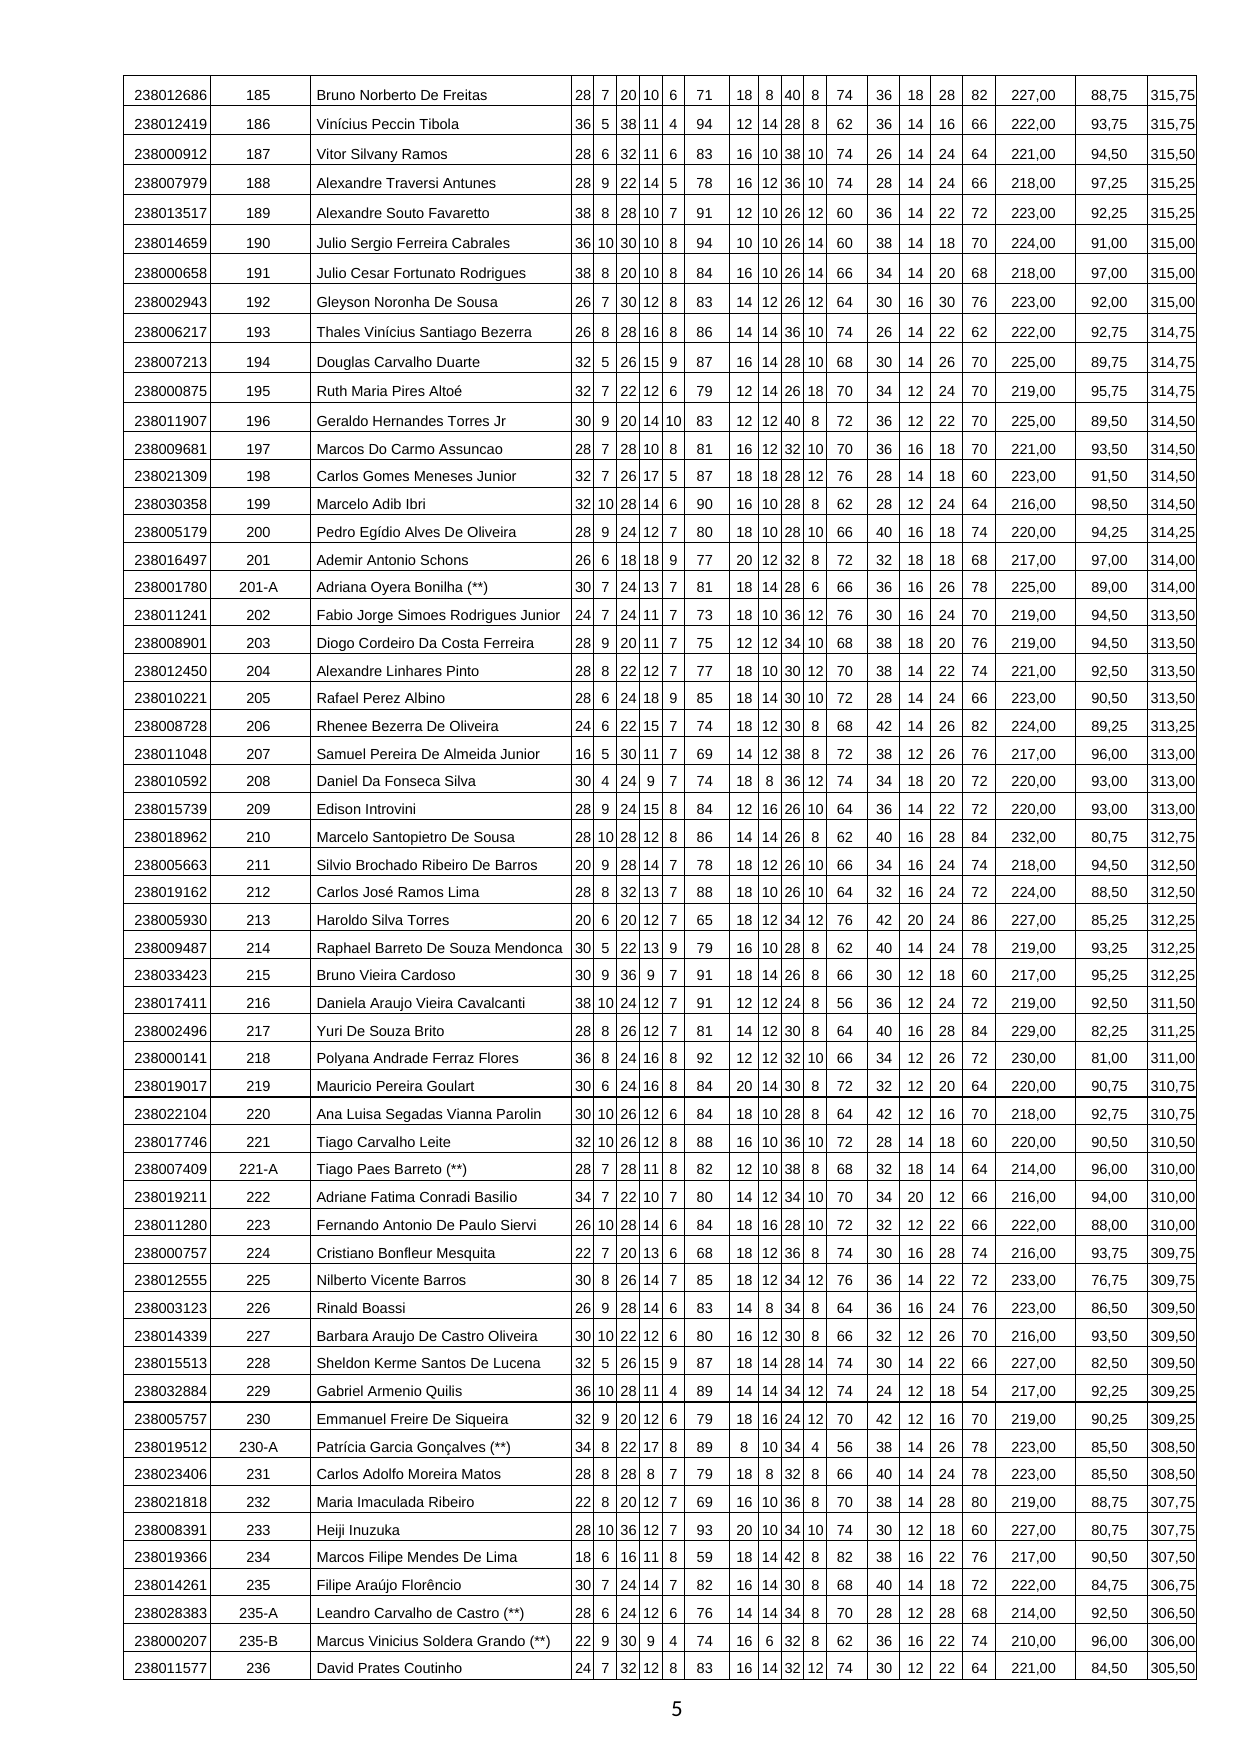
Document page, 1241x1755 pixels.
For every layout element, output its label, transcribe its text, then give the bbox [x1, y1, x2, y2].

table_cell 222 [211, 1181, 310, 1207]
table_cell 314,75 [1148, 314, 1196, 342]
table_cell 235-A [211, 1596, 310, 1623]
table_cell 4 [663, 106, 684, 134]
table_cell 74 [685, 710, 729, 736]
table_cell 66 [827, 959, 867, 986]
table_cell 196 [211, 403, 310, 431]
table_cell 238015513 [124, 1347, 210, 1374]
table_cell 20 [900, 904, 930, 930]
table_cell 14 [900, 1486, 930, 1512]
table_cell 30 [572, 1319, 593, 1346]
table_cell 38 [572, 987, 593, 1013]
table_cell 12 [759, 1236, 781, 1263]
table_cell 66 [963, 1347, 995, 1374]
table_cell 28 [572, 654, 593, 681]
table_cell 64 [963, 135, 995, 164]
table_cell 6 [759, 1624, 781, 1651]
table_cell 92,50 [1076, 654, 1147, 681]
table_cell 8 [663, 1125, 684, 1152]
table_cell 14 [730, 1014, 758, 1041]
table_cell 82,25 [1076, 1014, 1147, 1041]
table_cell 64 [963, 1652, 995, 1678]
table_cell 90 [685, 488, 729, 514]
table_cell 20 [730, 1513, 758, 1540]
table_cell 14 [759, 1070, 781, 1096]
table_cell 84 [685, 793, 729, 819]
table_cell 80 [963, 1486, 995, 1512]
table_cell 22 [931, 1347, 962, 1374]
table_cell 185 [211, 76, 310, 105]
table_cell 22 [617, 1181, 639, 1207]
table_cell 8 [804, 1319, 826, 1346]
table_cell 36 [868, 1624, 899, 1651]
table_cell 238010221 [124, 682, 210, 708]
table_cell 36 [868, 195, 899, 223]
table_cell 20 [617, 626, 639, 653]
table_cell 14 [640, 1569, 662, 1595]
table_cell 78 [963, 1458, 995, 1484]
table_cell 22 [931, 793, 962, 819]
table_cell 12 [900, 1098, 930, 1124]
table_cell 18 [730, 76, 758, 105]
table_cell 36 [868, 106, 899, 134]
table_cell 235 [211, 1569, 310, 1595]
table_cell 24 [931, 682, 962, 708]
table_cell 30 [572, 931, 593, 958]
table_cell 238007213 [124, 343, 210, 372]
table_cell 87 [685, 460, 729, 487]
table_cell 9 [663, 543, 684, 570]
table_cell Gabriel Armenio Quilis [311, 1375, 571, 1401]
table_cell 71 [685, 76, 729, 105]
table_cell Edison Introvini [311, 793, 571, 819]
table_cell 90,75 [1076, 1070, 1147, 1096]
table_cell 312,75 [1148, 820, 1196, 847]
table_cell 12 [759, 1264, 781, 1291]
table_cell 72 [963, 1569, 995, 1595]
table_cell 200 [211, 515, 310, 542]
table_cell 6 [804, 571, 826, 598]
table_cell 84,75 [1076, 1569, 1147, 1595]
table_cell 238011241 [124, 599, 210, 625]
table_cell 80,75 [1076, 820, 1147, 847]
table_cell 24 [931, 135, 962, 164]
table_cell 28 [617, 848, 639, 875]
table_cell 7 [663, 710, 684, 736]
table_cell 78 [685, 848, 729, 875]
table_cell 7 [663, 1486, 684, 1512]
table_cell 84 [685, 1209, 729, 1235]
table_cell 36 [782, 1236, 803, 1263]
table_cell 20 [730, 543, 758, 570]
table_cell 79 [685, 1403, 729, 1429]
table_cell 217,00 [996, 959, 1075, 986]
table_cell 14 [730, 820, 758, 847]
table_cell 217,00 [996, 543, 1075, 570]
table_cell Marcelo Santopietro De Sousa [311, 820, 571, 847]
table_cell 8 [663, 820, 684, 847]
table_cell 34 [782, 1430, 803, 1457]
table_cell 238023406 [124, 1458, 210, 1484]
table_cell 16 [730, 165, 758, 194]
table_cell 24 [572, 1652, 593, 1678]
table_cell 75 [685, 626, 729, 653]
table_cell 66 [963, 106, 995, 134]
table_cell 22 [931, 654, 962, 681]
table_cell 7 [663, 1458, 684, 1484]
table_cell 30 [868, 1236, 899, 1263]
table_cell 76 [685, 1596, 729, 1623]
table_cell Ana Luisa Segadas Vianna Parolin [311, 1098, 571, 1124]
table_cell 28 [572, 135, 593, 164]
table_cell 28 [572, 1014, 593, 1041]
table_cell 89,00 [1076, 571, 1147, 598]
table_cell Mauricio Pereira Goulart [311, 1070, 571, 1096]
table_cell 40 [782, 403, 803, 431]
table_cell Rafael Perez Albino [311, 682, 571, 708]
table_cell 238000658 [124, 254, 210, 283]
table_cell 312,25 [1148, 904, 1196, 930]
table_cell 65 [685, 904, 729, 930]
table_cell 213 [211, 904, 310, 930]
table_cell 311,50 [1148, 987, 1196, 1013]
table_cell 12 [759, 1042, 781, 1069]
table_cell 72 [963, 987, 995, 1013]
table_cell 222,00 [996, 314, 1075, 342]
table_cell 32 [782, 432, 803, 459]
table_cell 10 [759, 599, 781, 625]
table_cell 238008391 [124, 1513, 210, 1540]
table_cell 16 [900, 820, 930, 847]
table_cell 36 [782, 314, 803, 342]
table_cell 238032884 [124, 1375, 210, 1401]
table_cell 59 [685, 1541, 729, 1568]
table_cell 70 [963, 599, 995, 625]
table_cell 10 [594, 1125, 616, 1152]
table_cell 66 [827, 1042, 867, 1069]
table_cell 14 [640, 488, 662, 514]
table_cell 14 [900, 1430, 930, 1457]
table_cell 238000207 [124, 1624, 210, 1651]
table_cell 34 [782, 1292, 803, 1318]
table_cell 70 [963, 1319, 995, 1346]
table_cell 32 [868, 543, 899, 570]
table_cell 12 [759, 904, 781, 930]
table_cell 30 [782, 1014, 803, 1041]
table_cell Vitor Silvany Ramos [311, 135, 571, 164]
table_cell 11 [640, 737, 662, 764]
table_cell 6 [663, 1236, 684, 1263]
table_cell 30 [868, 599, 899, 625]
table_cell 18 [900, 543, 930, 570]
table_cell 9 [663, 682, 684, 708]
table_cell 80 [685, 515, 729, 542]
table_cell Barbara Araujo De Castro Oliveira [311, 1319, 571, 1346]
table_cell 40 [782, 76, 803, 105]
table_cell 32 [782, 1042, 803, 1069]
table_cell 315,00 [1148, 284, 1196, 312]
table_cell 70 [963, 225, 995, 253]
table_cell 78 [685, 165, 729, 194]
table_cell 30 [617, 737, 639, 764]
table_cell 72 [963, 195, 995, 223]
table_cell 8 [663, 793, 684, 819]
table_cell 34 [782, 1375, 803, 1401]
table_cell 216,00 [996, 1181, 1075, 1207]
table_cell 309,25 [1148, 1375, 1196, 1401]
table_cell 8 [804, 931, 826, 958]
table_cell 7 [663, 876, 684, 902]
table_cell 84 [963, 1014, 995, 1041]
table_cell 28 [572, 1153, 593, 1179]
table_cell 14 [759, 959, 781, 986]
table_cell 28 [868, 165, 899, 194]
table_cell 26 [868, 135, 899, 164]
table_cell 306,50 [1148, 1596, 1196, 1623]
table_cell 36 [572, 106, 593, 134]
table_cell 215 [211, 959, 310, 986]
table_cell 92 [685, 1042, 729, 1069]
table_cell 12 [804, 1652, 826, 1678]
table_cell 6 [594, 682, 616, 708]
table_cell 12 [900, 1070, 930, 1096]
table_cell 28 [572, 793, 593, 819]
table_cell 12 [759, 987, 781, 1013]
table_cell 69 [685, 737, 729, 764]
table_cell 12 [640, 1652, 662, 1678]
table_cell 22 [617, 165, 639, 194]
table_cell 6 [663, 76, 684, 105]
table_cell 38 [617, 106, 639, 134]
table_cell 24 [617, 1569, 639, 1595]
table_cell 28 [782, 1347, 803, 1374]
table_cell 10 [759, 1153, 781, 1179]
table_cell 26 [931, 343, 962, 372]
table_cell 223,00 [996, 1458, 1075, 1484]
table_cell 92,50 [1076, 1596, 1147, 1623]
table_cell 7 [663, 654, 684, 681]
table_cell 78 [963, 931, 995, 958]
table_cell 12 [804, 904, 826, 930]
table_cell 95,75 [1076, 373, 1147, 402]
table_cell 238012555 [124, 1264, 210, 1291]
table_cell 70 [963, 1098, 995, 1124]
table_cell 60 [963, 1125, 995, 1152]
table_cell 26 [931, 1319, 962, 1346]
table_cell 313,50 [1148, 599, 1196, 625]
table_cell 70 [827, 373, 867, 402]
table_cell 88,75 [1076, 1486, 1147, 1512]
table_cell 16 [900, 599, 930, 625]
table_cell 24 [782, 1403, 803, 1429]
table_cell 84,50 [1076, 1652, 1147, 1678]
table_cell 12 [640, 1098, 662, 1124]
table_cell 85,50 [1076, 1458, 1147, 1484]
table_cell Samuel Pereira De Almeida Junior [311, 737, 571, 764]
table_cell 8 [640, 1458, 662, 1484]
table_cell 42 [868, 1403, 899, 1429]
table_cell 313,50 [1148, 682, 1196, 708]
table_cell 217 [211, 1014, 310, 1041]
table_cell 14 [640, 1209, 662, 1235]
table_cell 220 [211, 1098, 310, 1124]
table_cell 24 [617, 599, 639, 625]
table_cell 10 [804, 876, 826, 902]
table_cell 14 [931, 1153, 962, 1179]
table_cell 28 [617, 195, 639, 223]
table_cell 30 [572, 1070, 593, 1096]
table_cell 22 [572, 1624, 593, 1651]
table_cell 10 [759, 135, 781, 164]
table_cell 12 [900, 1319, 930, 1346]
table_cell 66 [963, 682, 995, 708]
table_cell 20 [617, 904, 639, 930]
table_cell 90,25 [1076, 1403, 1147, 1429]
table_cell 7 [594, 571, 616, 598]
table_cell 308,50 [1148, 1430, 1196, 1457]
table_cell 309,50 [1148, 1347, 1196, 1374]
table_cell 84 [685, 1070, 729, 1096]
table_cell 219,00 [996, 1486, 1075, 1512]
table_cell 10 [594, 1375, 616, 1401]
table_cell 95,25 [1076, 959, 1147, 986]
table_cell 38 [868, 1486, 899, 1512]
table_cell 30 [572, 1569, 593, 1595]
table_cell 7 [594, 1181, 616, 1207]
table_cell 10 [804, 314, 826, 342]
table_cell 7 [663, 195, 684, 223]
table_cell 12 [759, 1181, 781, 1207]
table_cell 16 [900, 1292, 930, 1318]
table_cell 310,50 [1148, 1125, 1196, 1152]
table_cell 238030358 [124, 488, 210, 514]
table_cell 34 [868, 848, 899, 875]
table_cell 238000912 [124, 135, 210, 164]
table_cell 224,00 [996, 710, 1075, 736]
table_cell 219,00 [996, 931, 1075, 958]
table_cell 28 [782, 1209, 803, 1235]
table_cell Daniel Da Fonseca Silva [311, 765, 571, 792]
table_cell 14 [900, 1569, 930, 1595]
table_cell 6 [663, 1209, 684, 1235]
table_cell 76 [963, 1541, 995, 1568]
table_cell 16 [900, 1624, 930, 1651]
table_cell 40 [868, 931, 899, 958]
table_cell 238019366 [124, 1541, 210, 1568]
table_cell 238014339 [124, 1319, 210, 1346]
table_cell 224 [211, 1236, 310, 1263]
table_cell 64 [827, 1014, 867, 1041]
table_cell 18 [730, 904, 758, 930]
table_cell 42 [868, 1098, 899, 1124]
table_cell 64 [963, 1153, 995, 1179]
table_cell 10 [804, 165, 826, 194]
table_cell 22 [931, 1652, 962, 1678]
table_cell 12 [640, 904, 662, 930]
table_cell 89,75 [1076, 343, 1147, 372]
table_cell 12 [931, 1181, 962, 1207]
table_cell 18 [730, 1458, 758, 1484]
table_cell 310,00 [1148, 1153, 1196, 1179]
table_cell 220,00 [996, 765, 1075, 792]
table_cell 24 [931, 931, 962, 958]
table_cell 10 [759, 488, 781, 514]
table_cell 16 [900, 1236, 930, 1263]
table_cell 12 [804, 599, 826, 625]
table_cell 30 [572, 571, 593, 598]
table_cell 7 [663, 515, 684, 542]
table_cell 221,00 [996, 135, 1075, 164]
table_cell 315,75 [1148, 106, 1196, 134]
table_cell 14 [900, 710, 930, 736]
table_cell 14 [804, 1347, 826, 1374]
table_cell 20 [617, 1236, 639, 1263]
table_cell 8 [804, 1098, 826, 1124]
table_cell 26 [931, 1430, 962, 1457]
table_cell 28 [617, 1458, 639, 1484]
table_cell 224,00 [996, 225, 1075, 253]
table_cell 34 [572, 1430, 593, 1457]
table_cell 12 [759, 848, 781, 875]
table_cell 238011907 [124, 403, 210, 431]
table_cell 307,75 [1148, 1486, 1196, 1512]
table_cell 38 [868, 654, 899, 681]
table_cell 28 [617, 1292, 639, 1318]
table_cell 77 [685, 654, 729, 681]
table_cell 14 [759, 571, 781, 598]
table_cell 15 [640, 793, 662, 819]
table_cell 98,50 [1076, 488, 1147, 514]
table_cell 8 [804, 737, 826, 764]
table_cell 16 [730, 1486, 758, 1512]
table_cell 197 [211, 432, 310, 459]
table_cell 20 [572, 904, 593, 930]
table_cell 18 [730, 1541, 758, 1568]
table_cell 218,00 [996, 254, 1075, 283]
table_cell 10 [804, 682, 826, 708]
table_cell 238009681 [124, 432, 210, 459]
table_cell 238001780 [124, 571, 210, 598]
table_cell 26 [782, 195, 803, 223]
table_cell 238007979 [124, 165, 210, 194]
table_cell 88,75 [1076, 76, 1147, 105]
table_cell 24 [868, 1375, 899, 1401]
table_cell 36 [782, 765, 803, 792]
table_cell 30 [782, 682, 803, 708]
table_cell 12 [730, 403, 758, 431]
table_cell 5 [594, 1347, 616, 1374]
table_cell 64 [827, 1098, 867, 1124]
table_cell 15 [640, 1347, 662, 1374]
table_cell 188 [211, 165, 310, 194]
table_cell 14 [900, 195, 930, 223]
table_cell 26 [782, 284, 803, 312]
table_cell 40 [868, 1569, 899, 1595]
table_cell Nilberto Vicente Barros [311, 1264, 571, 1291]
table_cell 26 [617, 1098, 639, 1124]
table_cell 86 [685, 314, 729, 342]
table_cell 12 [759, 1319, 781, 1346]
table_cell 91 [685, 195, 729, 223]
table_cell Vinícius Peccin Tibola [311, 106, 571, 134]
table_cell 13 [640, 931, 662, 958]
table_cell 18 [730, 460, 758, 487]
table_cell 24 [931, 488, 962, 514]
table_cell 9 [663, 931, 684, 958]
table_cell 12 [640, 1513, 662, 1540]
table_cell 8 [804, 543, 826, 570]
table_cell 13 [640, 1236, 662, 1263]
table_cell 223,00 [996, 682, 1075, 708]
table_cell 92,75 [1076, 314, 1147, 342]
table_cell 94,50 [1076, 599, 1147, 625]
table_cell Filipe Araújo Florêncio [311, 1569, 571, 1595]
table_cell 13 [640, 876, 662, 902]
table_cell 14 [804, 254, 826, 283]
table_cell 60 [963, 1513, 995, 1540]
table_cell 22 [572, 1486, 593, 1512]
table_cell Diogo Cordeiro Da Costa Ferreira [311, 626, 571, 653]
table_cell 12 [804, 1264, 826, 1291]
table_cell 93 [685, 1513, 729, 1540]
table_cell 40 [868, 820, 899, 847]
table_cell 14 [730, 1375, 758, 1401]
table_cell 32 [572, 343, 593, 372]
table_cell 70 [963, 403, 995, 431]
table_cell 13 [640, 571, 662, 598]
table_cell 10 [640, 254, 662, 283]
table_cell 8 [804, 1596, 826, 1623]
table_cell 20 [931, 254, 962, 283]
table_cell 238002943 [124, 284, 210, 312]
table_cell 216 [211, 987, 310, 1013]
table_cell 14 [730, 737, 758, 764]
table_cell 227,00 [996, 904, 1075, 930]
table_cell 198 [211, 460, 310, 487]
table_cell Marcos Filipe Mendes De Lima [311, 1541, 571, 1568]
table_cell 36 [617, 1513, 639, 1540]
table_cell 234 [211, 1541, 310, 1568]
table_cell Tiago Paes Barreto (**) [311, 1153, 571, 1179]
table_cell 11 [640, 135, 662, 164]
table_cell 96,00 [1076, 1624, 1147, 1651]
table_cell 8 [804, 106, 826, 134]
table_cell 7 [594, 1153, 616, 1179]
table_cell 7 [594, 284, 616, 312]
table_cell 202 [211, 599, 310, 625]
table_cell 8 [594, 654, 616, 681]
table_cell 70 [827, 654, 867, 681]
table_cell 14 [900, 1458, 930, 1484]
table_cell 62 [827, 1624, 867, 1651]
table_cell 87 [685, 1347, 729, 1374]
table_cell 315,25 [1148, 165, 1196, 194]
table_cell 207 [211, 737, 310, 764]
table_cell 9 [640, 765, 662, 792]
table_cell 16 [900, 515, 930, 542]
table_cell 225,00 [996, 343, 1075, 372]
table_cell 8 [594, 1042, 616, 1069]
table_cell 4 [594, 765, 616, 792]
table_cell 14 [640, 848, 662, 875]
table_cell 10 [640, 432, 662, 459]
table_cell 12 [759, 432, 781, 459]
table_cell 9 [594, 165, 616, 194]
table_cell 12 [759, 284, 781, 312]
table_cell 20 [617, 1486, 639, 1512]
table_cell 24 [572, 710, 593, 736]
table_cell 18 [931, 1125, 962, 1152]
table_cell 26 [572, 314, 593, 342]
table_cell 12 [900, 1042, 930, 1069]
table_cell 12 [730, 373, 758, 402]
table_cell Tiago Carvalho Leite [311, 1125, 571, 1152]
table_cell 72 [827, 543, 867, 570]
table_cell 16 [730, 1569, 758, 1595]
table_cell 12 [640, 373, 662, 402]
table_cell 91,50 [1076, 460, 1147, 487]
table_cell 218 [211, 1042, 310, 1069]
table_cell 18 [900, 1153, 930, 1179]
table_cell 8 [594, 314, 616, 342]
table_cell 12 [900, 1513, 930, 1540]
table_cell 312,25 [1148, 931, 1196, 958]
table_cell 74 [963, 515, 995, 542]
table_cell 18 [640, 543, 662, 570]
table_cell 6 [663, 135, 684, 164]
table_cell 26 [931, 737, 962, 764]
table_cell 10 [594, 225, 616, 253]
table_cell 203 [211, 626, 310, 653]
table_cell Douglas Carvalho Duarte [311, 343, 571, 372]
table_cell 38 [572, 254, 593, 283]
table_cell 28 [617, 314, 639, 342]
table_cell 77 [685, 543, 729, 570]
table_cell 9 [594, 1292, 616, 1318]
table_cell 18 [931, 959, 962, 986]
table_cell 14 [759, 1347, 781, 1374]
table_cell 81 [685, 571, 729, 598]
table_cell 223 [211, 1209, 310, 1235]
table_cell 34 [868, 1181, 899, 1207]
table_cell 81 [685, 1014, 729, 1041]
table_cell Ademir Antonio Schons [311, 543, 571, 570]
table_cell 312,50 [1148, 848, 1196, 875]
table_cell 12 [640, 1403, 662, 1429]
table_cell 10 [759, 1098, 781, 1124]
table_cell 26 [782, 959, 803, 986]
table_cell 16 [640, 1042, 662, 1069]
table_cell 222,00 [996, 1569, 1075, 1595]
table_cell 206 [211, 710, 310, 736]
table_cell 16 [759, 1403, 781, 1429]
table_cell 220,00 [996, 515, 1075, 542]
table_cell 8 [804, 1236, 826, 1263]
table_cell 12 [759, 543, 781, 570]
table_cell 9 [594, 1403, 616, 1429]
table_cell 14 [759, 1541, 781, 1568]
table_cell 12 [900, 987, 930, 1013]
table_cell 18 [730, 1264, 758, 1291]
table_cell 24 [931, 1458, 962, 1484]
table_cell 10 [804, 1513, 826, 1540]
table_cell 72 [827, 737, 867, 764]
table_cell 12 [640, 515, 662, 542]
table_cell 10 [804, 1181, 826, 1207]
table_cell Patrícia Garcia Gonçalves (**) [311, 1430, 571, 1457]
table_cell 96,00 [1076, 737, 1147, 764]
table_cell 34 [782, 1513, 803, 1540]
table_cell 12 [640, 1486, 662, 1512]
table_cell 32 [572, 1403, 593, 1429]
table_cell Fabio Jorge Simoes Rodrigues Junior [311, 599, 571, 625]
table_cell Julio Sergio Ferreira Cabrales [311, 225, 571, 253]
table_cell 14 [900, 106, 930, 134]
table_cell 18 [931, 1569, 962, 1595]
table_cell 228 [211, 1347, 310, 1374]
table_cell 6 [594, 543, 616, 570]
table_cell 305,50 [1148, 1652, 1196, 1678]
table_cell 40 [868, 515, 899, 542]
table_cell 10 [594, 1319, 616, 1346]
table_cell 18 [931, 225, 962, 253]
table_cell 28 [931, 76, 962, 105]
table_cell 12 [640, 987, 662, 1013]
table_cell 7 [594, 76, 616, 105]
table_cell 238028383 [124, 1596, 210, 1623]
table_cell 72 [963, 1042, 995, 1069]
table_cell 5 [594, 737, 616, 764]
table_cell 6 [663, 1319, 684, 1346]
table_cell 8 [663, 284, 684, 312]
table_cell Yuri De Souza Brito [311, 1014, 571, 1041]
table_cell 223,00 [996, 1430, 1075, 1457]
table_cell Alexandre Traversi Antunes [311, 165, 571, 194]
table_cell 14 [730, 314, 758, 342]
table_cell 10 [759, 254, 781, 283]
table_cell 238005930 [124, 904, 210, 930]
table_cell 226 [211, 1292, 310, 1318]
table_cell 74 [963, 654, 995, 681]
table_cell 14 [900, 135, 930, 164]
table_cell 26 [617, 1264, 639, 1291]
table_cell 30 [617, 284, 639, 312]
table_cell 6 [594, 1541, 616, 1568]
table_cell 18 [730, 515, 758, 542]
table_cell 96,00 [1076, 1153, 1147, 1179]
table_cell 9 [594, 515, 616, 542]
table_cell 76 [827, 1264, 867, 1291]
table_cell 64 [963, 488, 995, 514]
table_cell 12 [900, 737, 930, 764]
table_cell Ruth Maria Pires Altoé [311, 373, 571, 402]
table_cell 97,25 [1076, 165, 1147, 194]
table_cell 10 [759, 515, 781, 542]
table_cell 64 [963, 1070, 995, 1096]
table_cell 26 [572, 1209, 593, 1235]
table_cell 70 [963, 343, 995, 372]
table_cell 74 [963, 848, 995, 875]
table_cell 17 [640, 460, 662, 487]
table_cell 32 [572, 460, 593, 487]
table_cell 32 [868, 1209, 899, 1235]
table_cell Adriana Oyera Bonilha (**) [311, 571, 571, 598]
table_cell 310,00 [1148, 1181, 1196, 1207]
table_cell 214,00 [996, 1153, 1075, 1179]
table_cell 14 [759, 373, 781, 402]
table_cell 32 [617, 1652, 639, 1678]
table_cell 68 [685, 1236, 729, 1263]
table_cell 230 [211, 1403, 310, 1429]
table_cell 238012686 [124, 76, 210, 105]
table_cell 220,00 [996, 1070, 1075, 1096]
table_cell 16 [730, 488, 758, 514]
table_cell 83 [685, 1292, 729, 1318]
table_cell 189 [211, 195, 310, 223]
table_cell 10 [759, 931, 781, 958]
table_cell 218,00 [996, 1098, 1075, 1124]
table_cell 221,00 [996, 432, 1075, 459]
table_cell 16 [730, 1624, 758, 1651]
table_cell 231 [211, 1458, 310, 1484]
table_cell 227,00 [996, 76, 1075, 105]
table_cell 8 [594, 254, 616, 283]
table_cell 217,00 [996, 1375, 1075, 1401]
table_cell 72 [963, 1264, 995, 1291]
table_cell 82 [963, 710, 995, 736]
table_cell 4 [663, 1624, 684, 1651]
table_cell 24 [931, 165, 962, 194]
table_cell 314,75 [1148, 343, 1196, 372]
table_cell 308,50 [1148, 1458, 1196, 1484]
table_cell Marcus Vinicius Soldera Grando (**) [311, 1624, 571, 1651]
table_cell 10 [759, 195, 781, 223]
table_cell 72 [963, 876, 995, 902]
table_cell 36 [868, 1264, 899, 1291]
table_cell Bruno Norberto De Freitas [311, 76, 571, 105]
table_cell 24 [931, 848, 962, 875]
table_cell 92,25 [1076, 195, 1147, 223]
table_cell 79 [685, 1458, 729, 1484]
table_cell 74 [827, 1347, 867, 1374]
table_cell 7 [663, 1513, 684, 1540]
table_cell 9 [663, 343, 684, 372]
table_cell 12 [759, 165, 781, 194]
table_cell 309,50 [1148, 1319, 1196, 1346]
table_cell 14 [900, 314, 930, 342]
table_cell 229,00 [996, 1014, 1075, 1041]
table_cell 14 [730, 1596, 758, 1623]
table_cell 60 [827, 225, 867, 253]
table_cell 18 [572, 1541, 593, 1568]
table_cell 28 [868, 1596, 899, 1623]
table_cell 313,00 [1148, 737, 1196, 764]
table_cell Haroldo Silva Torres [311, 904, 571, 930]
table_cell 34 [782, 626, 803, 653]
table_cell 90,50 [1076, 1541, 1147, 1568]
table_cell 238033423 [124, 959, 210, 986]
table_cell 7 [663, 626, 684, 653]
table_cell 9 [594, 793, 616, 819]
table_cell 60 [827, 195, 867, 223]
table_cell 315,25 [1148, 195, 1196, 223]
table_cell 221,00 [996, 654, 1075, 681]
table_cell 6 [594, 1596, 616, 1623]
table_cell 93,00 [1076, 793, 1147, 819]
table_cell 7 [663, 737, 684, 764]
table_cell 32 [617, 135, 639, 164]
table_cell 66 [827, 515, 867, 542]
table_cell 12 [640, 654, 662, 681]
table_cell 7 [663, 1014, 684, 1041]
table_cell 14 [900, 225, 930, 253]
table_cell 14 [900, 254, 930, 283]
table_cell 10 [759, 876, 781, 902]
table_cell 26 [617, 1014, 639, 1041]
table_cell 20 [730, 1070, 758, 1096]
table_cell 32 [868, 876, 899, 902]
table_cell 28 [868, 1125, 899, 1152]
table_cell 190 [211, 225, 310, 253]
table_cell 83 [685, 403, 729, 431]
table_cell Emmanuel Freire De Siqueira [311, 1403, 571, 1429]
table_cell 14 [759, 106, 781, 134]
table_cell 222,00 [996, 1209, 1075, 1235]
table_cell 313,00 [1148, 765, 1196, 792]
table_cell 30 [931, 284, 962, 312]
table_cell 14 [730, 1181, 758, 1207]
table_cell 94,50 [1076, 626, 1147, 653]
table_cell 229 [211, 1375, 310, 1401]
table_cell 315,00 [1148, 225, 1196, 253]
table_cell 36 [782, 1486, 803, 1512]
table_cell Leandro Carvalho de Castro (**) [311, 1596, 571, 1623]
table_cell 223,00 [996, 195, 1075, 223]
table_cell 30 [868, 284, 899, 312]
table_cell 16 [900, 848, 930, 875]
table_cell 8 [663, 1042, 684, 1069]
table_cell 14 [759, 820, 781, 847]
table_cell 192 [211, 284, 310, 312]
table_cell 14 [900, 165, 930, 194]
table_cell 8 [804, 820, 826, 847]
table_cell 16 [730, 135, 758, 164]
table_cell 34 [782, 1596, 803, 1623]
table_cell 70 [827, 1181, 867, 1207]
table_cell David Prates Coutinho [311, 1652, 571, 1678]
table_cell 30 [868, 1513, 899, 1540]
table_cell 8 [663, 432, 684, 459]
table_cell 314,50 [1148, 488, 1196, 514]
table_cell 8 [594, 1486, 616, 1512]
table_cell 10 [759, 1125, 781, 1152]
table_cell 12 [640, 1319, 662, 1346]
table_cell 10 [759, 1513, 781, 1540]
table_cell 16 [900, 284, 930, 312]
table_cell 7 [663, 959, 684, 986]
table_cell 314,50 [1148, 403, 1196, 431]
table_cell 83 [685, 135, 729, 164]
table_cell 310,00 [1148, 1209, 1196, 1235]
table_cell 93,25 [1076, 931, 1147, 958]
table_cell 32 [572, 373, 593, 402]
table_cell 34 [868, 1042, 899, 1069]
table_cell 10 [804, 515, 826, 542]
table_cell 14 [900, 1125, 930, 1152]
table_cell 11 [640, 1153, 662, 1179]
table_cell 18 [730, 1403, 758, 1429]
table_cell 8 [804, 959, 826, 986]
table_cell 28 [572, 1513, 593, 1540]
table_cell 28 [931, 1596, 962, 1623]
table_cell 18 [900, 76, 930, 105]
table_cell 7 [594, 460, 616, 487]
table_cell 30 [782, 1070, 803, 1096]
table_cell 6 [663, 1098, 684, 1124]
table_cell 14 [900, 343, 930, 372]
table_cell 16 [900, 1541, 930, 1568]
table_cell 12 [900, 1596, 930, 1623]
table_cell 18 [931, 432, 962, 459]
table_cell 85,25 [1076, 904, 1147, 930]
table_cell Geraldo Hernandes Torres Jr [311, 403, 571, 431]
table_cell 5 [663, 165, 684, 194]
table_cell 36 [572, 1042, 593, 1069]
table_cell 311,00 [1148, 1042, 1196, 1069]
table_cell 306,75 [1148, 1569, 1196, 1595]
table_cell 64 [827, 1292, 867, 1318]
table_cell 201 [211, 543, 310, 570]
table_cell 86 [685, 820, 729, 847]
table_cell 238019512 [124, 1430, 210, 1457]
table_cell 16 [759, 793, 781, 819]
table_cell 40 [868, 1458, 899, 1484]
table_cell 8 [804, 710, 826, 736]
table_cell 85 [685, 682, 729, 708]
table_cell 8 [804, 488, 826, 514]
table_cell 85 [685, 1264, 729, 1291]
table_cell 314,00 [1148, 543, 1196, 570]
table_cell 8 [804, 1486, 826, 1512]
table_cell 6 [594, 1070, 616, 1096]
table_cell 6 [594, 710, 616, 736]
table_cell 83 [685, 284, 729, 312]
table_cell 9 [594, 1624, 616, 1651]
table_cell 10 [594, 1513, 616, 1540]
table_cell 14 [759, 1596, 781, 1623]
table_cell 10 [640, 76, 662, 105]
table_cell 7 [594, 1569, 616, 1595]
table_cell 12 [730, 793, 758, 819]
table_cell 86,50 [1076, 1292, 1147, 1318]
table_cell 14 [730, 284, 758, 312]
table_cell 69 [685, 1486, 729, 1512]
table_cell 28 [868, 682, 899, 708]
table_cell 18 [730, 1236, 758, 1263]
table_cell 314,50 [1148, 460, 1196, 487]
table_cell 24 [782, 987, 803, 1013]
table_cell 36 [572, 225, 593, 253]
table_cell 24 [617, 987, 639, 1013]
table_cell 8 [594, 195, 616, 223]
table_cell 311,25 [1148, 1014, 1196, 1041]
table_cell 24 [931, 373, 962, 402]
table_cell 313,00 [1148, 793, 1196, 819]
table_cell 195 [211, 373, 310, 402]
table_cell 82 [827, 1541, 867, 1568]
table_cell 8 [804, 1569, 826, 1595]
table_cell 74 [963, 1624, 995, 1651]
table_cell 28 [572, 820, 593, 847]
table_cell 314,50 [1148, 432, 1196, 459]
table_cell 18 [730, 710, 758, 736]
table_cell 36 [868, 793, 899, 819]
table_cell 92,50 [1076, 987, 1147, 1013]
table_cell 18 [931, 543, 962, 570]
table_cell 4 [804, 1430, 826, 1457]
table_cell Rhenee Bezerra De Oliveira [311, 710, 571, 736]
table_cell 187 [211, 135, 310, 164]
table_cell 22 [931, 195, 962, 223]
table_cell 72 [827, 1070, 867, 1096]
table_cell 22 [931, 403, 962, 431]
table_cell 26 [931, 710, 962, 736]
table_cell Polyana Andrade Ferraz Flores [311, 1042, 571, 1069]
table_cell 18 [730, 1209, 758, 1235]
table_cell 26 [572, 284, 593, 312]
table_cell 8 [663, 1070, 684, 1096]
table_cell 62 [827, 106, 867, 134]
table_cell 227 [211, 1319, 310, 1346]
table_cell 12 [804, 1403, 826, 1429]
table_cell 219,00 [996, 987, 1075, 1013]
table_cell 214 [211, 931, 310, 958]
table_cell 6 [663, 488, 684, 514]
table_cell 8 [663, 254, 684, 283]
table_cell 222,00 [996, 106, 1075, 134]
table_cell 186 [211, 106, 310, 134]
table_cell 28 [782, 931, 803, 958]
table_cell 62 [963, 314, 995, 342]
table_cell 89 [685, 1375, 729, 1401]
table_cell 313,50 [1148, 626, 1196, 653]
table_cell 88,00 [1076, 1209, 1147, 1235]
table_cell Gleyson Noronha De Sousa [311, 284, 571, 312]
table_cell 8 [594, 876, 616, 902]
table_cell 30 [868, 1652, 899, 1678]
table_cell 314,75 [1148, 373, 1196, 402]
table_cell 38 [868, 737, 899, 764]
table_cell 66 [827, 1319, 867, 1346]
table_cell 10 [759, 1430, 781, 1457]
table_cell 14 [640, 1264, 662, 1291]
table_cell 34 [868, 373, 899, 402]
table_cell 7 [594, 1652, 616, 1678]
table_cell 81,00 [1076, 1042, 1147, 1069]
table_cell 16 [900, 571, 930, 598]
table_cell 26 [617, 460, 639, 487]
table_cell 204 [211, 654, 310, 681]
table_cell 14 [759, 682, 781, 708]
table_cell 11 [640, 599, 662, 625]
table_cell 12 [730, 195, 758, 223]
table_cell 307,75 [1148, 1513, 1196, 1540]
table_cell 227,00 [996, 1513, 1075, 1540]
table_cell 16 [640, 314, 662, 342]
table_cell 16 [931, 1098, 962, 1124]
table_cell 201-A [211, 571, 310, 598]
table_cell 315,00 [1148, 254, 1196, 283]
table_cell 12 [900, 1375, 930, 1401]
table_cell 68 [827, 343, 867, 372]
table_cell 22 [931, 1541, 962, 1568]
table_cell 238014261 [124, 1569, 210, 1595]
table_cell 7 [663, 599, 684, 625]
table_cell 12 [804, 765, 826, 792]
table_cell 309,75 [1148, 1236, 1196, 1263]
table_cell 10 [759, 1486, 781, 1512]
table_cell Heiji Inuzuka [311, 1513, 571, 1540]
table_cell 30 [782, 654, 803, 681]
table_cell 32 [868, 1070, 899, 1096]
table_cell 16 [617, 1541, 639, 1568]
table_cell 8 [594, 1014, 616, 1041]
table_cell 18 [730, 1347, 758, 1374]
table_cell 18 [931, 1375, 962, 1401]
table_cell 219,00 [996, 1403, 1075, 1429]
table_cell 56 [827, 987, 867, 1013]
table_cell 66 [963, 165, 995, 194]
table_cell 10 [804, 343, 826, 372]
table_cell 7 [594, 432, 616, 459]
table_cell 210,00 [996, 1624, 1075, 1651]
table_cell 60 [963, 460, 995, 487]
table_cell 38 [782, 1153, 803, 1179]
table_cell 78 [963, 571, 995, 598]
table_cell 72 [963, 765, 995, 792]
table_cell 24 [931, 599, 962, 625]
table_cell 26 [931, 1042, 962, 1069]
table_cell 16 [730, 1125, 758, 1152]
table_cell 238017411 [124, 987, 210, 1013]
table_cell 8 [804, 1624, 826, 1651]
table_cell 238019162 [124, 876, 210, 902]
table_cell 7 [663, 1181, 684, 1207]
table_cell 38 [782, 737, 803, 764]
table_cell Carlos Gomes Meneses Junior [311, 460, 571, 487]
table_cell 76 [827, 599, 867, 625]
table_cell 225,00 [996, 403, 1075, 431]
table_cell 36 [868, 403, 899, 431]
table_cell 193 [211, 314, 310, 342]
table_cell 10 [804, 1209, 826, 1235]
table_cell 18 [617, 543, 639, 570]
table_cell 74 [827, 1375, 867, 1401]
table_cell 22 [572, 1236, 593, 1263]
table_cell 8 [759, 765, 781, 792]
table_cell 72 [827, 403, 867, 431]
table_cell 216,00 [996, 1319, 1075, 1346]
table_cell 10 [804, 135, 826, 164]
table_cell 238018962 [124, 820, 210, 847]
table_cell 28 [572, 1596, 593, 1623]
table_cell 30 [782, 1319, 803, 1346]
table_cell 26 [572, 1292, 593, 1318]
table_cell Pedro Egídio Alves De Oliveira [311, 515, 571, 542]
table_cell 22 [617, 931, 639, 958]
table_cell 68 [827, 626, 867, 653]
table_cell 82 [685, 1153, 729, 1179]
table_cell 87 [685, 343, 729, 372]
table_cell 28 [572, 876, 593, 902]
table_cell 76 [827, 460, 867, 487]
table_cell 30 [782, 1569, 803, 1595]
table_cell 70 [827, 1486, 867, 1512]
table_cell 8 [804, 1014, 826, 1041]
table_cell 94,00 [1076, 1181, 1147, 1207]
table_cell 22 [617, 1319, 639, 1346]
table_cell 74 [685, 1624, 729, 1651]
table_cell 15 [640, 343, 662, 372]
table_cell 12 [759, 626, 781, 653]
table_cell 92,25 [1076, 1375, 1147, 1401]
table_cell 8 [804, 1458, 826, 1484]
table_cell 70 [827, 432, 867, 459]
table_cell 238022104 [124, 1098, 210, 1124]
table_cell Sheldon Kerme Santos De Lucena [311, 1347, 571, 1374]
table_cell 22 [617, 1430, 639, 1457]
table_cell 24 [572, 599, 593, 625]
table_cell 309,50 [1148, 1292, 1196, 1318]
table_cell 10 [640, 225, 662, 253]
table_cell 14 [900, 1264, 930, 1291]
table_cell Bruno Vieira Cardoso [311, 959, 571, 986]
table_cell 84 [685, 1098, 729, 1124]
table_cell 12 [900, 1652, 930, 1678]
table_cell 10 [759, 654, 781, 681]
table_cell 36 [868, 987, 899, 1013]
table_cell 8 [663, 1430, 684, 1457]
table_cell 16 [730, 432, 758, 459]
table_cell 210 [211, 820, 310, 847]
table_cell 312,25 [1148, 959, 1196, 986]
table_cell 219 [211, 1070, 310, 1096]
table_cell 8 [730, 1430, 758, 1457]
table_cell 89,50 [1076, 403, 1147, 431]
table_cell 38 [868, 225, 899, 253]
table_cell 219,00 [996, 599, 1075, 625]
table_cell 10 [759, 225, 781, 253]
table_cell 232,00 [996, 820, 1075, 847]
table_cell 14 [759, 1375, 781, 1401]
table_cell 26 [617, 343, 639, 372]
table_cell 18 [931, 515, 962, 542]
table_cell 36 [868, 76, 899, 105]
table_cell 90,50 [1076, 1125, 1147, 1152]
table_cell 76 [963, 737, 995, 764]
table_cell 93,50 [1076, 432, 1147, 459]
table_cell 238016497 [124, 543, 210, 570]
table_cell 28 [931, 1014, 962, 1041]
table_cell 28 [572, 682, 593, 708]
table_cell 82,50 [1076, 1347, 1147, 1374]
table_cell 26 [572, 543, 593, 570]
table_cell 16 [730, 1319, 758, 1346]
table_cell 12 [759, 710, 781, 736]
table_cell 12 [730, 1153, 758, 1179]
table_cell 219,00 [996, 626, 1075, 653]
table_cell 32 [782, 1652, 803, 1678]
table_cell Raphael Barreto De Souza Mendonca [311, 931, 571, 958]
table_cell 80 [685, 1319, 729, 1346]
table_cell 74 [827, 1236, 867, 1263]
table_cell 24 [617, 793, 639, 819]
table_cell 24 [931, 987, 962, 1013]
table_cell 205 [211, 682, 310, 708]
table_cell 88 [685, 876, 729, 902]
table_cell 309,75 [1148, 1264, 1196, 1291]
table_cell 314,25 [1148, 515, 1196, 542]
table_cell 12 [730, 987, 758, 1013]
table_cell 93,75 [1076, 106, 1147, 134]
table_cell 34 [782, 904, 803, 930]
table_cell 73 [685, 599, 729, 625]
table_cell 28 [782, 1098, 803, 1124]
table_cell 12 [804, 195, 826, 223]
table_cell 76 [827, 904, 867, 930]
table_cell 7 [663, 848, 684, 875]
table_cell 42 [868, 710, 899, 736]
table_cell 16 [572, 737, 593, 764]
table_cell 238005757 [124, 1403, 210, 1429]
table_cell Marcelo Adib Ibri [311, 488, 571, 514]
table_cell 12 [640, 820, 662, 847]
table_cell 238011280 [124, 1209, 210, 1235]
table_cell 11 [640, 106, 662, 134]
table_cell 28 [782, 343, 803, 372]
table_cell 238005179 [124, 515, 210, 542]
table_cell 18 [759, 460, 781, 487]
table_cell 91,00 [1076, 225, 1147, 253]
table_cell 12 [640, 1596, 662, 1623]
table_cell 28 [617, 1209, 639, 1235]
table_cell 84 [685, 254, 729, 283]
table_cell 38 [868, 1541, 899, 1568]
table_cell 233,00 [996, 1264, 1075, 1291]
table_cell 34 [868, 254, 899, 283]
table_cell 20 [900, 1181, 930, 1207]
table_cell 238000875 [124, 373, 210, 402]
table_cell 28 [931, 1486, 962, 1512]
table_cell 70 [963, 1403, 995, 1429]
table_cell Thales Vinícius Santiago Bezerra [311, 314, 571, 342]
table_cell 315,50 [1148, 135, 1196, 164]
table_cell 18 [730, 876, 758, 902]
table_cell 97,00 [1076, 254, 1147, 283]
table_cell 224,00 [996, 876, 1075, 902]
table_cell 238009487 [124, 931, 210, 958]
table_cell 6 [663, 1596, 684, 1623]
table_cell 7 [663, 1264, 684, 1291]
table_cell 9 [594, 626, 616, 653]
table_cell Cristiano Bonfleur Mesquita [311, 1236, 571, 1263]
table_cell 56 [827, 1430, 867, 1457]
table_cell 74 [827, 165, 867, 194]
table_cell 26 [617, 1347, 639, 1374]
table_cell 223,00 [996, 284, 1075, 312]
table_cell 14 [900, 654, 930, 681]
table_cell 315,75 [1148, 76, 1196, 105]
table_cell 8 [594, 1264, 616, 1291]
table_cell 8 [804, 76, 826, 105]
table_cell 7 [594, 599, 616, 625]
table_cell 36 [572, 1375, 593, 1401]
table_cell 42 [868, 904, 899, 930]
table_cell 8 [804, 1541, 826, 1568]
table_cell 7 [663, 571, 684, 598]
table_cell Alexandre Souto Favaretto [311, 195, 571, 223]
table_cell 30 [572, 765, 593, 792]
table_cell 238012419 [124, 106, 210, 134]
table_cell 12 [900, 488, 930, 514]
table_cell 16 [730, 1652, 758, 1678]
table_cell 30 [572, 1098, 593, 1124]
table_cell Marcos Do Carmo Assuncao [311, 432, 571, 459]
table_cell 28 [572, 515, 593, 542]
table_cell 14 [759, 314, 781, 342]
table_cell 238014659 [124, 225, 210, 253]
table_cell 307,50 [1148, 1541, 1196, 1568]
table_cell 24 [931, 904, 962, 930]
table_cell 26 [782, 820, 803, 847]
table_cell Daniela Araujo Vieira Cavalcanti [311, 987, 571, 1013]
table_cell 74 [827, 1513, 867, 1540]
table_cell 18 [730, 765, 758, 792]
table_cell 221,00 [996, 1652, 1075, 1678]
table_cell 92,75 [1076, 1098, 1147, 1124]
table_cell 8 [804, 1292, 826, 1318]
table_cell 91 [685, 959, 729, 986]
table_cell 10 [804, 432, 826, 459]
table_cell 10 [640, 195, 662, 223]
table_cell 10 [804, 793, 826, 819]
table_cell 18 [730, 1098, 758, 1124]
table_cell 10 [594, 820, 616, 847]
table_cell 312,50 [1148, 876, 1196, 902]
table_cell 30 [868, 343, 899, 372]
table_cell 34 [868, 765, 899, 792]
table_cell 93,50 [1076, 1319, 1147, 1346]
table_cell 66 [963, 1209, 995, 1235]
table_cell 314,00 [1148, 571, 1196, 598]
table_cell 16 [931, 1403, 962, 1429]
table_cell 14 [759, 1652, 781, 1678]
table_cell 70 [827, 1596, 867, 1623]
table_cell 76,75 [1076, 1264, 1147, 1291]
table_cell 5 [594, 931, 616, 958]
table_cell 8 [663, 314, 684, 342]
table_cell 238012450 [124, 654, 210, 681]
table_cell 22 [931, 1264, 962, 1291]
table_cell 94 [685, 225, 729, 253]
table_cell 220,00 [996, 1125, 1075, 1152]
table_cell 10 [804, 1125, 826, 1152]
table_cell 7 [594, 373, 616, 402]
table_cell 216,00 [996, 1236, 1075, 1263]
table_cell 199 [211, 488, 310, 514]
table_cell 230,00 [996, 1042, 1075, 1069]
table_cell 17 [640, 1430, 662, 1457]
table_cell 12 [640, 284, 662, 312]
table_cell 38 [868, 626, 899, 653]
table_cell 70 [963, 373, 995, 402]
table_cell 38 [572, 195, 593, 223]
table_cell 18 [730, 682, 758, 708]
table_cell 30 [572, 959, 593, 986]
table_cell 18 [730, 599, 758, 625]
table_cell 68 [827, 1569, 867, 1595]
table_cell 238010592 [124, 765, 210, 792]
table_cell 16 [931, 106, 962, 134]
table_cell 12 [804, 460, 826, 487]
table_cell Julio Cesar Fortunato Rodrigues [311, 254, 571, 283]
table_cell 24 [617, 1070, 639, 1096]
table_cell 28 [868, 460, 899, 487]
table_cell 225 [211, 1264, 310, 1291]
table_cell 12 [730, 626, 758, 653]
table_cell 12 [804, 284, 826, 312]
table_cell 9 [640, 1624, 662, 1651]
table_cell 218,00 [996, 165, 1075, 194]
table_cell 28 [572, 165, 593, 194]
table_cell 76 [963, 284, 995, 312]
table_cell 14 [900, 460, 930, 487]
table_cell 32 [782, 1458, 803, 1484]
table_cell 10 [594, 987, 616, 1013]
table_cell Rinald Boassi [311, 1292, 571, 1318]
table_cell 225,00 [996, 571, 1075, 598]
table_cell 24 [931, 876, 962, 902]
table_cell 14 [900, 793, 930, 819]
table_cell 20 [617, 1403, 639, 1429]
table_cell 28 [617, 1375, 639, 1401]
table_cell 18 [730, 848, 758, 875]
table_cell 8 [663, 1652, 684, 1678]
table_cell 80,75 [1076, 1513, 1147, 1540]
table_cell 12 [759, 737, 781, 764]
table_cell 36 [782, 599, 803, 625]
table_cell 92,00 [1076, 284, 1147, 312]
table_cell 232 [211, 1486, 310, 1512]
table_cell 28 [931, 1236, 962, 1263]
table_cell 7 [663, 765, 684, 792]
table_cell 14 [759, 343, 781, 372]
table_cell 223,00 [996, 1292, 1075, 1318]
table_cell 40 [868, 1014, 899, 1041]
table_cell 97,00 [1076, 543, 1147, 570]
table_cell 34 [572, 1181, 593, 1207]
table_cell 238000141 [124, 1042, 210, 1069]
table_cell Silvio Brochado Ribeiro De Barros [311, 848, 571, 875]
table_cell 74 [827, 314, 867, 342]
table_cell 93,75 [1076, 1236, 1147, 1263]
table_cell 82 [685, 1569, 729, 1595]
table_cell 5 [594, 343, 616, 372]
table_cell 32 [868, 1153, 899, 1179]
table_cell 68 [827, 1153, 867, 1179]
table_cell 218,00 [996, 848, 1075, 875]
table_cell 238007409 [124, 1153, 210, 1179]
table_cell 10 [804, 1042, 826, 1069]
table_cell 221 [211, 1125, 310, 1152]
table_cell 20 [617, 403, 639, 431]
table_cell 14 [640, 403, 662, 431]
table_cell 26 [931, 571, 962, 598]
table_cell 238013517 [124, 195, 210, 223]
table_cell 79 [685, 931, 729, 958]
table_cell Alexandre Linhares Pinto [311, 654, 571, 681]
table_cell 88 [685, 1125, 729, 1152]
table_cell Maria Imaculada Ribeiro [311, 1486, 571, 1512]
table_cell 217,00 [996, 737, 1075, 764]
table_cell 74 [827, 765, 867, 792]
table_cell 238000757 [124, 1236, 210, 1263]
table_cell 72 [827, 1209, 867, 1235]
table_cell 42 [782, 1541, 803, 1568]
table_cell 16 [640, 1070, 662, 1096]
table_cell 238006217 [124, 314, 210, 342]
table_cell 28 [782, 460, 803, 487]
table_cell 310,75 [1148, 1098, 1196, 1124]
table_cell 14 [759, 1569, 781, 1595]
table_cell 91 [685, 987, 729, 1013]
table_cell 212 [211, 876, 310, 902]
table_cell 89 [685, 1430, 729, 1457]
table_cell 221-A [211, 1153, 310, 1179]
table_cell 28 [782, 488, 803, 514]
table_cell 26 [782, 876, 803, 902]
table_cell 9 [594, 403, 616, 431]
table_cell 28 [572, 1458, 593, 1484]
table_cell 22 [931, 1624, 962, 1651]
table_cell 34 [782, 1264, 803, 1291]
table_cell 18 [640, 682, 662, 708]
table_cell 86 [963, 904, 995, 930]
table_cell 16 [730, 931, 758, 958]
table_cell 238017746 [124, 1125, 210, 1152]
table_cell 7 [594, 1236, 616, 1263]
table_cell Carlos Adolfo Moreira Matos [311, 1458, 571, 1484]
table_cell 24 [617, 515, 639, 542]
table_cell 14 [730, 1292, 758, 1318]
table_cell 14 [640, 165, 662, 194]
table_cell 238021309 [124, 460, 210, 487]
table_cell 238011048 [124, 737, 210, 764]
table_cell 28 [617, 820, 639, 847]
table_cell 16 [900, 876, 930, 902]
table_cell 85,50 [1076, 1430, 1147, 1457]
table_cell 22 [617, 654, 639, 681]
table_cell 238015739 [124, 793, 210, 819]
table_cell 306,00 [1148, 1624, 1196, 1651]
table_cell 72 [963, 793, 995, 819]
table_cell 36 [868, 1292, 899, 1318]
table_cell 10 [663, 403, 684, 431]
table_cell 18 [730, 654, 758, 681]
table_cell 82 [963, 76, 995, 105]
table_cell 20 [931, 1070, 962, 1096]
table_cell 36 [868, 571, 899, 598]
table_cell 8 [759, 1458, 781, 1484]
table_cell 10 [594, 488, 616, 514]
table_cell 14 [900, 1347, 930, 1374]
table_cell 72 [827, 682, 867, 708]
table_cell 38 [868, 1430, 899, 1457]
table_cell 20 [572, 848, 593, 875]
table_cell 76 [963, 1292, 995, 1318]
table_cell 12 [900, 1209, 930, 1235]
table_cell 28 [931, 820, 962, 847]
table_cell 238008901 [124, 626, 210, 653]
table_cell 93,00 [1076, 765, 1147, 792]
table_cell 8 [663, 1541, 684, 1568]
table_cell 9 [663, 1347, 684, 1374]
table_cell 32 [572, 488, 593, 514]
table_cell 238003123 [124, 1292, 210, 1318]
table_cell 32 [572, 1125, 593, 1152]
table_cell 36 [782, 165, 803, 194]
table_cell 8 [594, 1430, 616, 1457]
table_cell 8 [804, 403, 826, 431]
table_cell 8 [804, 987, 826, 1013]
table_cell 78 [963, 1430, 995, 1457]
table_cell 7 [663, 904, 684, 930]
table_cell 83 [685, 1652, 729, 1678]
table_cell 217,00 [996, 1541, 1075, 1568]
table_cell 12 [804, 654, 826, 681]
table_cell 12 [759, 403, 781, 431]
table_cell 54 [963, 1375, 995, 1401]
table_cell 66 [827, 1458, 867, 1484]
table_cell 20 [931, 626, 962, 653]
table_cell 5 [594, 106, 616, 134]
table_cell 4 [663, 1375, 684, 1401]
table_cell 8 [759, 76, 781, 105]
table_cell 38 [782, 135, 803, 164]
table_cell 12 [900, 403, 930, 431]
table_cell 18 [730, 959, 758, 986]
table_cell 8 [804, 1070, 826, 1096]
table_cell 14 [900, 682, 930, 708]
table_cell 9 [594, 959, 616, 986]
table_cell Adriane Fatima Conradi Basilio [311, 1181, 571, 1207]
table_cell 6 [663, 373, 684, 402]
table_cell 80 [685, 1181, 729, 1207]
table_cell 5 [663, 460, 684, 487]
table_cell 18 [931, 460, 962, 487]
table_cell 74 [685, 765, 729, 792]
table_cell 74 [827, 135, 867, 164]
table_cell 28 [572, 432, 593, 459]
table_cell 16 [730, 254, 758, 283]
table_cell 30 [617, 1624, 639, 1651]
table_cell 18 [900, 765, 930, 792]
table_cell 7 [663, 987, 684, 1013]
table_cell 76 [963, 626, 995, 653]
table_cell 24 [617, 1042, 639, 1069]
table_cell 30 [782, 710, 803, 736]
table_cell 94,50 [1076, 135, 1147, 164]
table_cell 32 [572, 1347, 593, 1374]
table_cell 219,00 [996, 373, 1075, 402]
table_cell 28 [572, 626, 593, 653]
table_cell 8 [663, 225, 684, 253]
table_cell 12 [900, 959, 930, 986]
table_cell 22 [931, 314, 962, 342]
table_cell Fernando Antonio De Paulo Siervi [311, 1209, 571, 1235]
table_cell 313,50 [1148, 654, 1196, 681]
table_cell 310,75 [1148, 1070, 1196, 1096]
table_cell 238019211 [124, 1181, 210, 1207]
table_cell 72 [827, 1125, 867, 1152]
table_cell 11 [640, 626, 662, 653]
table_cell 209 [211, 793, 310, 819]
table_cell 236 [211, 1652, 310, 1678]
table_cell 60 [963, 959, 995, 986]
table_cell 12 [730, 106, 758, 134]
table_cell 12 [900, 1403, 930, 1429]
table_cell 66 [827, 848, 867, 875]
table_cell 10 [804, 848, 826, 875]
table_cell 62 [827, 488, 867, 514]
table_cell 32 [782, 1624, 803, 1651]
table_cell 16 [900, 432, 930, 459]
table_cell 230-A [211, 1430, 310, 1457]
table_cell 24 [617, 765, 639, 792]
table_cell 30 [868, 959, 899, 986]
table_cell 64 [827, 793, 867, 819]
table_cell 64 [827, 284, 867, 312]
table_cell 12 [640, 1125, 662, 1152]
table_cell 70 [963, 432, 995, 459]
table_cell 313,25 [1148, 710, 1196, 736]
table_cell 68 [827, 710, 867, 736]
table_cell 10 [804, 626, 826, 653]
table_cell 32 [782, 543, 803, 570]
table_cell 18 [804, 373, 826, 402]
table_cell 18 [900, 626, 930, 653]
table_cell 28 [617, 1153, 639, 1179]
table_cell 36 [617, 959, 639, 986]
table_cell 26 [782, 254, 803, 283]
table_cell 8 [594, 1458, 616, 1484]
table_cell 233 [211, 1513, 310, 1540]
table_cell 22 [617, 710, 639, 736]
table_cell 94,50 [1076, 848, 1147, 875]
table_cell 238011577 [124, 1652, 210, 1678]
table_cell 12 [759, 1014, 781, 1041]
table_cell 66 [963, 1181, 995, 1207]
table_cell 62 [827, 820, 867, 847]
table_cell 28 [617, 432, 639, 459]
table_cell 18 [931, 1513, 962, 1540]
table_cell 6 [594, 135, 616, 164]
table_cell 14 [640, 1292, 662, 1318]
table_cell 28 [868, 488, 899, 514]
table_cell 30 [572, 1264, 593, 1291]
table_cell 10 [594, 1209, 616, 1235]
table_cell 89,25 [1076, 710, 1147, 736]
table_cell 20 [617, 254, 639, 283]
table_cell 22 [617, 373, 639, 402]
table_cell 74 [963, 1236, 995, 1263]
table_cell 12 [730, 1042, 758, 1069]
table_cell 66 [827, 571, 867, 598]
table_cell 88,50 [1076, 876, 1147, 902]
table_cell 24 [617, 682, 639, 708]
table_cell 6 [663, 1292, 684, 1318]
table_cell 238008728 [124, 710, 210, 736]
table_cell 26 [782, 225, 803, 253]
table_cell 8 [663, 1153, 684, 1179]
table_cell 28 [782, 106, 803, 134]
table_cell 28 [617, 488, 639, 514]
table_cell Carlos José Ramos Lima [311, 876, 571, 902]
table_cell 94 [685, 106, 729, 134]
table_cell 28 [572, 76, 593, 105]
table_cell 10 [640, 1181, 662, 1207]
table_cell 14 [900, 931, 930, 958]
table_cell 18 [730, 571, 758, 598]
table_cell 62 [827, 931, 867, 958]
table_cell 20 [617, 76, 639, 105]
table_cell 74 [827, 1652, 867, 1678]
table_cell 15 [640, 710, 662, 736]
table_cell 70 [827, 1403, 867, 1429]
table_cell 214,00 [996, 1596, 1075, 1623]
table_cell 24 [617, 571, 639, 598]
table_cell 32 [617, 876, 639, 902]
table_cell 194 [211, 343, 310, 372]
table_cell 24 [617, 1596, 639, 1623]
table_cell 30 [868, 1347, 899, 1374]
table_cell 8 [804, 1153, 826, 1179]
table_cell 16 [730, 343, 758, 372]
table_cell 28 [782, 571, 803, 598]
table_cell 6 [594, 904, 616, 930]
table_cell 68 [963, 1596, 995, 1623]
table_cell 90,50 [1076, 682, 1147, 708]
table_cell 238021818 [124, 1486, 210, 1512]
table_cell 68 [963, 543, 995, 570]
table_cell 238019017 [124, 1070, 210, 1096]
table_cell 10 [594, 1098, 616, 1124]
table_cell 66 [827, 254, 867, 283]
table_cell 22 [931, 1209, 962, 1235]
table_cell 26 [868, 314, 899, 342]
table_cell 10 [730, 225, 758, 253]
table_cell 9 [594, 848, 616, 875]
table_cell 20 [931, 765, 962, 792]
table_cell 6 [663, 1403, 684, 1429]
table_cell 28 [782, 515, 803, 542]
table_cell 309,25 [1148, 1403, 1196, 1429]
table_cell 238005663 [124, 848, 210, 875]
table_cell 74 [827, 76, 867, 105]
table_cell 208 [211, 765, 310, 792]
table_cell 11 [640, 1375, 662, 1401]
table_cell 68 [963, 254, 995, 283]
table_cell 7 [663, 1569, 684, 1595]
table_cell 30 [572, 403, 593, 431]
table_cell 32 [868, 1319, 899, 1346]
table_cell 223,00 [996, 460, 1075, 487]
table_cell 36 [868, 432, 899, 459]
table_cell 26 [617, 1125, 639, 1152]
table_cell 238002496 [124, 1014, 210, 1041]
table_cell 84 [963, 820, 995, 847]
table_cell 36 [782, 1125, 803, 1152]
table_cell 235-B [211, 1624, 310, 1651]
table_cell 216,00 [996, 488, 1075, 514]
table_cell 14 [804, 225, 826, 253]
table_cell 9 [640, 959, 662, 986]
table_cell 227,00 [996, 1347, 1075, 1374]
table_cell 12 [640, 1014, 662, 1041]
table_cell 16 [900, 1014, 930, 1041]
table_cell 79 [685, 373, 729, 402]
table_cell 26 [782, 373, 803, 402]
table_cell 81 [685, 432, 729, 459]
table_cell 24 [931, 1292, 962, 1318]
table_cell 211 [211, 848, 310, 875]
table_cell 34 [782, 1181, 803, 1207]
table_cell 191 [211, 254, 310, 283]
table_cell 12 [804, 1375, 826, 1401]
table_cell 12 [900, 373, 930, 402]
table_cell 26 [782, 848, 803, 875]
table_cell 64 [827, 876, 867, 902]
table_cell 94,25 [1076, 515, 1147, 542]
table_cell 8 [759, 1292, 781, 1318]
table_cell 11 [640, 1541, 662, 1568]
table_cell 220,00 [996, 793, 1075, 819]
table_cell 30 [617, 225, 639, 253]
table_cell 26 [782, 793, 803, 819]
table_cell 16 [759, 1209, 781, 1235]
